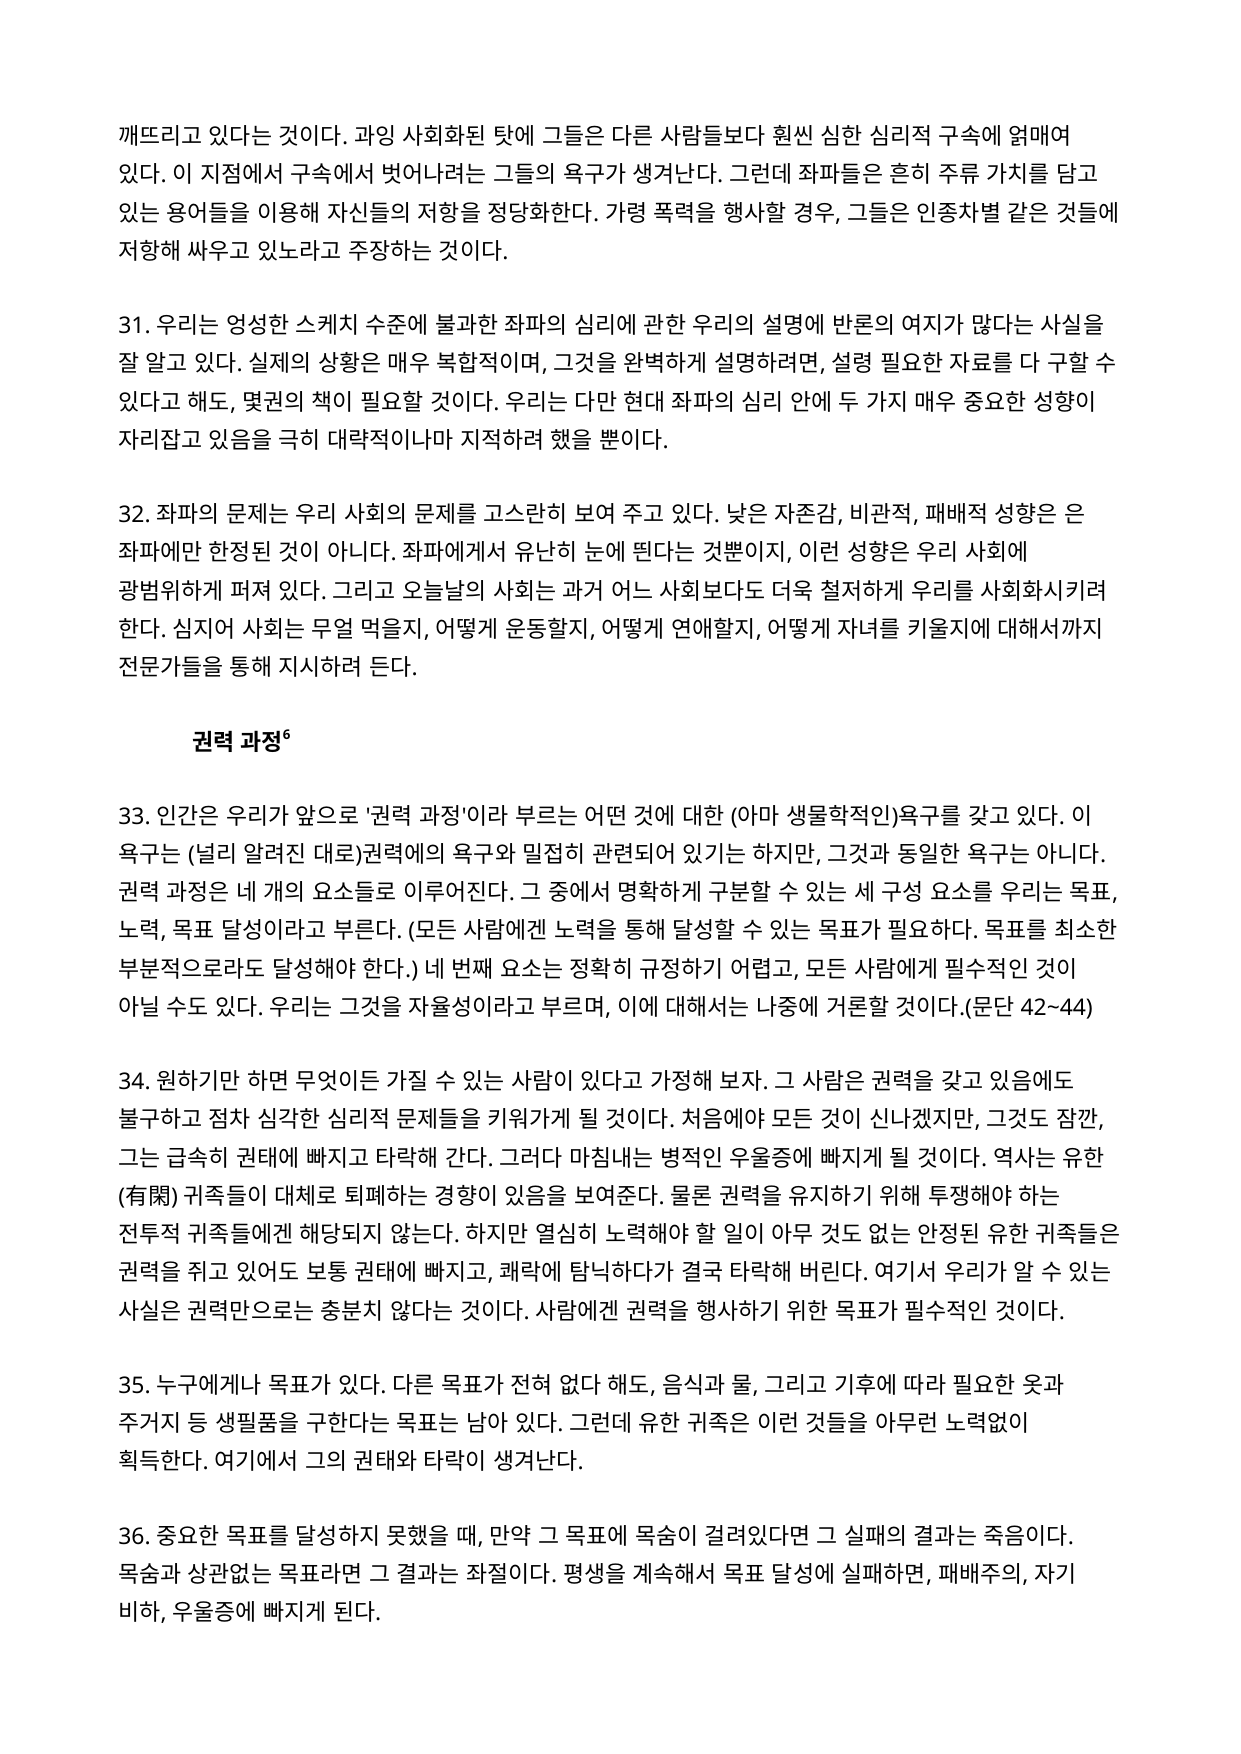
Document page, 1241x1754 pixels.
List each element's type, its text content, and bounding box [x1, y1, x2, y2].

text 34. 원하기만 하면 무엇이든 가질 수 있는 사람이 있다고 가정해 보자. 그 사람은 권력을 갖고 있음에도 불구하고 점차 심각한 심리적 문제들을 키워가게 될 것이다. 처음에야 모든 것이 신나겠지만, 그것도 잠깐, 그는 급속히 권태에 빠지고 타락해 간다. 그러다 마침내는 병적인 우울증에 빠지게 될 것이다. 역사는 유한(有閑) 귀족들이 대체로 퇴폐하는 경향이 있음을 보여준다. 물론 권력을 유지하기 위해 투쟁해야 하는 전투적 귀족들에겐 해당되지 않는다. 하지만 열심히 노력해야 할 일이 아무 것도 없는 안정된 유한 귀족들은 권력을 쥐고 있어도 보통 권태에 빠지고, 쾌락에 탐닉하다가 결국 타락해 버린다. 여기서 우리가 알 수 있는 사실은 권력만으로는 충분치 않다는 것이다. 사람에겐 권력을 행사하기 위한 목표가 필수적인 것이다. [118, 1063, 1122, 1326]
text 36. 중요한 목표를 달성하지 못했을 때, 만약 그 목표에 목숨이 걸려있다면 그 실패의 결과는 죽음이다. 목숨과 상관없는 목표라면 그 결과는 좌절이다. 평생을 계속해서 목표 달성에 실패하면, 패배주의, 자기 비하, 우울증에 빠지게 된다. [118, 1517, 1122, 1627]
text 33. 인간은 우리가 앞으로 '권력 과정'이라 부르는 어떤 것에 대한 (아마 생물학적인)욕구를 갖고 있다. 이 욕구는 (널리 알려진 대로)권력에의 욕구와 밀접히 관련되어 있기는 하지만, 그것과 동일한 욕구는 아니다. 권력 과정은 네 개의 요소들로 이루어진다. 그 중에서 명확하게 구분할 수 있는 세 구성 요소를 우리는 목표, 노력, 목표 달성이라고 부른다. (모든 사람에겐 노력을 통해 달성할 수 있는 목표가 필요하다. 목표를 최소한 부분적으로라도 달성해야 한다.) 네 번째 요소는 정확히 규정하기 어렵고, 모든 사람에게 필수적인 것이 아닐 수도 있다. 우리는 그것을 자율성이라고 부르며, 이에 대해서는 나중에 거론할 것이다.(문단 42~44) [118, 798, 1122, 1022]
text 31. 우리는 엉성한 스케치 수준에 불과한 좌파의 심리에 관한 우리의 설명에 반론의 여지가 많다는 사실을 잘 알고 있다. 실제의 상황은 매우 복합적이며, 그것을 완벽하게 설명하려면, 설령 필요한 자료를 다 구할 수 있다고 해도, 몇권의 책이 필요할 것이다. 우리는 다만 현대 좌파의 심리 안에 두 가지 매우 중요한 성향이 자리잡고 있음을 극히 대략적이나마 지적하려 했을 뿐이다. [118, 307, 1122, 455]
text 권력 과정6 [118, 687, 1122, 757]
text 깨뜨리고 있다는 것이다. 과잉 사회화된 탓에 그들은 다른 사람들보다 훤씬 심한 심리적 구속에 얽매여 있다. 이 지점에서 구속에서 벗어나려는 그들의 욕구가 생겨난다. 그런데 좌파들은 흔히 주류 가치를 담고 있는 용어들을 이용해 자신들의 저항을 정당화한다. 가령 폭력을 행사할 경우, 그들은 인종차별 같은 것들에 저항해 싸우고 있노라고 주장하는 것이다. [118, 118, 1122, 266]
text 35. 누구에게나 목표가 있다. 다른 목표가 전혀 없다 해도, 음식과 물, 그리고 기후에 따라 필요한 옷과 주거지 등 생필품을 구한다는 목표는 남아 있다. 그런데 유한 귀족은 이런 것들을 아무런 노력없이 획득한다. 여기에서 그의 권태와 타락이 생겨난다. [118, 1367, 1122, 1477]
text 32. 좌파의 문제는 우리 사회의 문제를 고스란히 보여 주고 있다. 낮은 자존감, 비관적, 패배적 성향은 은 좌파에만 한정된 것이 아니다. 좌파에게서 유난히 눈에 띈다는 것뿐이지, 이런 성향은 우리 사회에 광범위하게 퍼져 있다. 그리고 오늘날의 사회는 과거 어느 사회보다도 더욱 철저하게 우리를 사회화시키려 한다. 심지어 사회는 무얼 먹을지, 어떻게 운동할지, 어떻게 연애할지, 어떻게 자녀를 키울지에 대해서까지 전문가들을 통해 지시하려 든다. [118, 496, 1122, 682]
